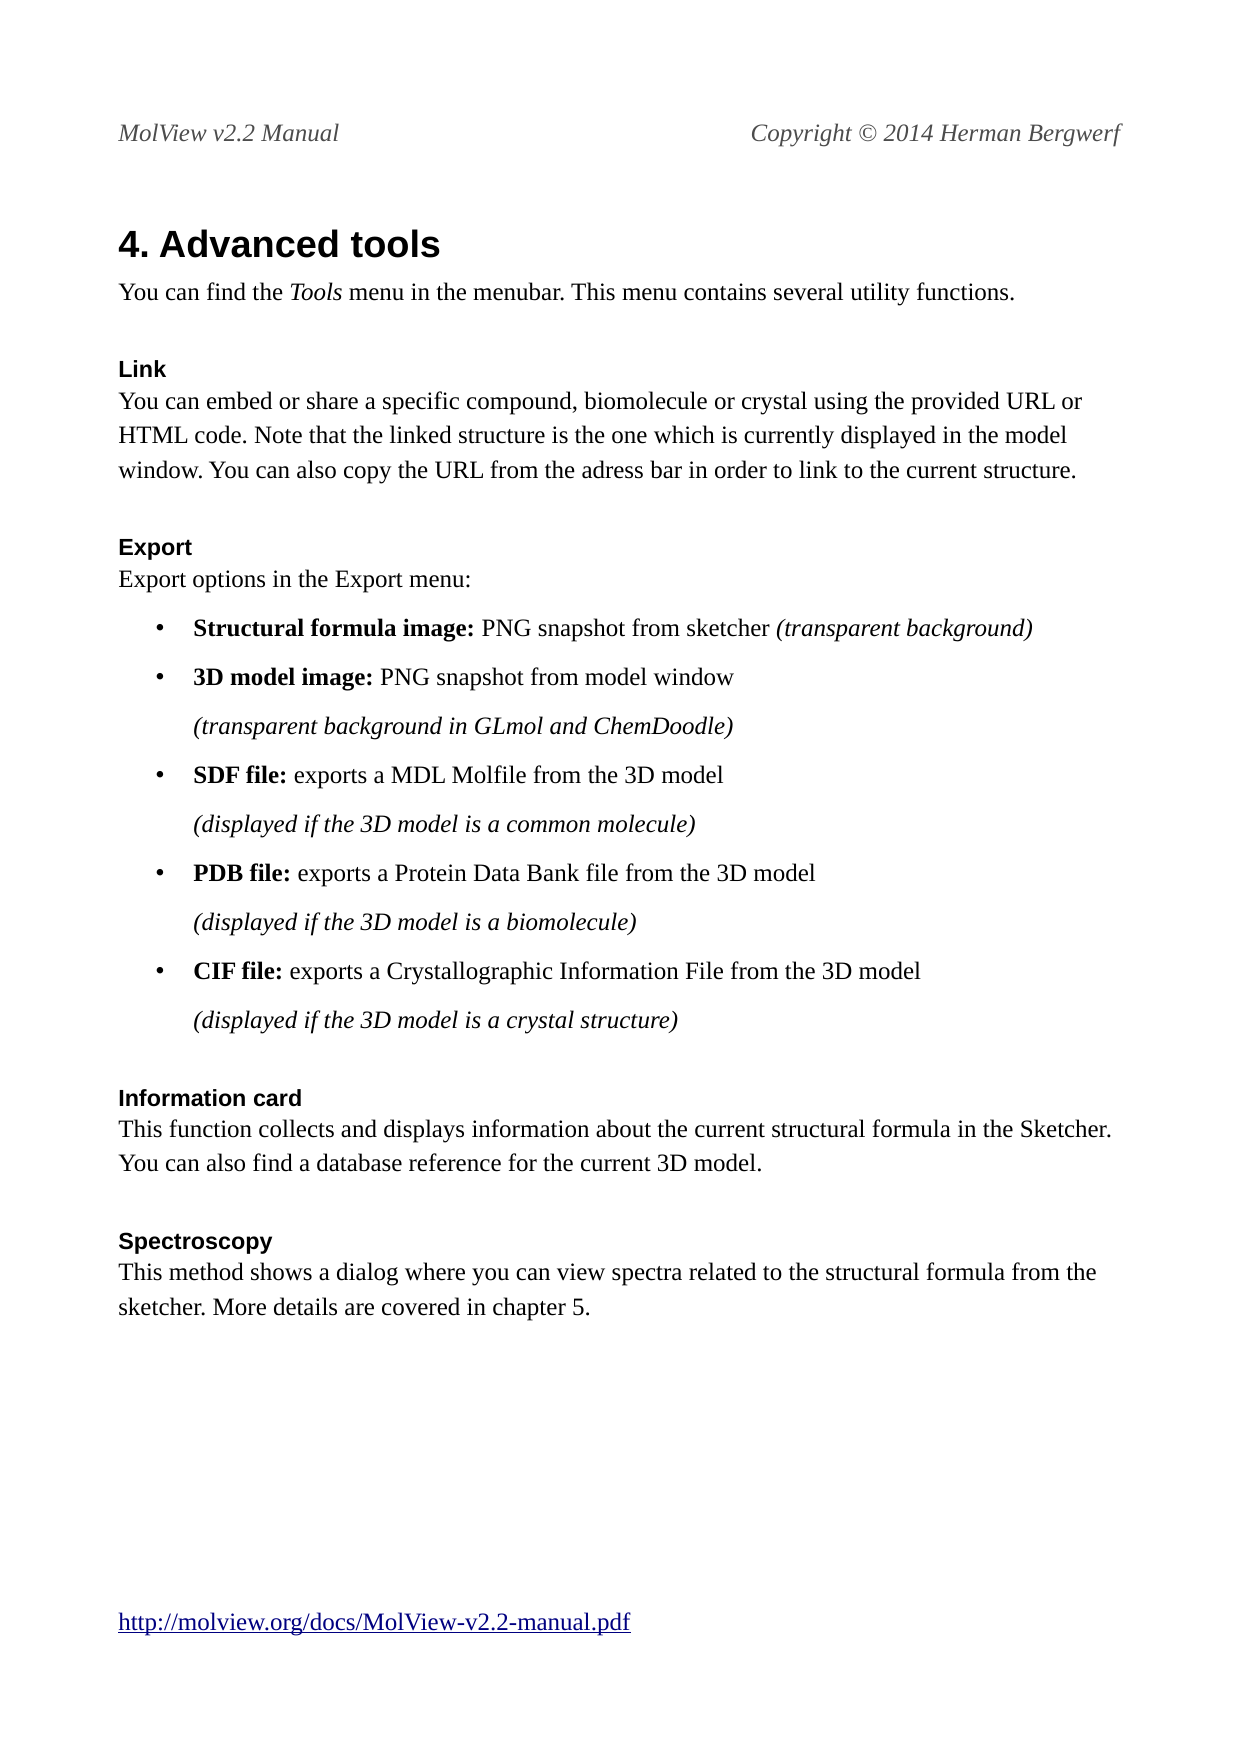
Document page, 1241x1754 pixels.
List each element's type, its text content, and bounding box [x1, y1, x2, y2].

list PDB file: exports a Protein Data Bank file from the 3D model [156, 858, 1122, 887]
text You can find the Tools menu in the menubar. This menu contains several utility functions. [118, 277, 1122, 306]
subtitle Export [118, 534, 1152, 561]
list (displayed if the 3D model is a biomolecule) [156, 907, 1122, 936]
text This function collects and displays information about the current structural formula in the Sketcher. You can also find a database reference for the current 3D model. [118, 1114, 1122, 1177]
list Structural formula image: PNG snapshot from sketcher (transparent background) [156, 613, 1122, 641]
list (displayed if the 3D model is a common molecule) [156, 809, 1122, 838]
subtitle Spectroscopy [118, 1228, 1152, 1254]
subtitle Information card [118, 1084, 1152, 1111]
list (displayed if the 3D model is a crystal structure) [156, 1005, 1122, 1034]
list (transparent background in GLmol and ChemDoodle) [156, 711, 1122, 739]
text This method shows a dialog where you can view spectra related to the structural formula from the sketcher. More details are covered in chapter 5. [118, 1257, 1122, 1321]
subtitle 4. Advanced tools [118, 221, 1122, 265]
list 3D model image: PNG snapshot from model window [156, 662, 1122, 691]
text You can embed or share a specific compound, biomolecule or crystal using the provided URL or HTML code. Note that the linked structure is the one which is currently displayed in the model window. You can also copy the URL from the adress bar in order to link to the current structure. [118, 386, 1122, 483]
list CIF file: exports a Crystallographic Information File from the 3D model [156, 956, 1122, 985]
list SDF file: exports a MDL Molfile from the 3D model [156, 760, 1122, 789]
text Export options in the Export menu: [118, 564, 1122, 592]
subtitle Link [118, 356, 1152, 383]
